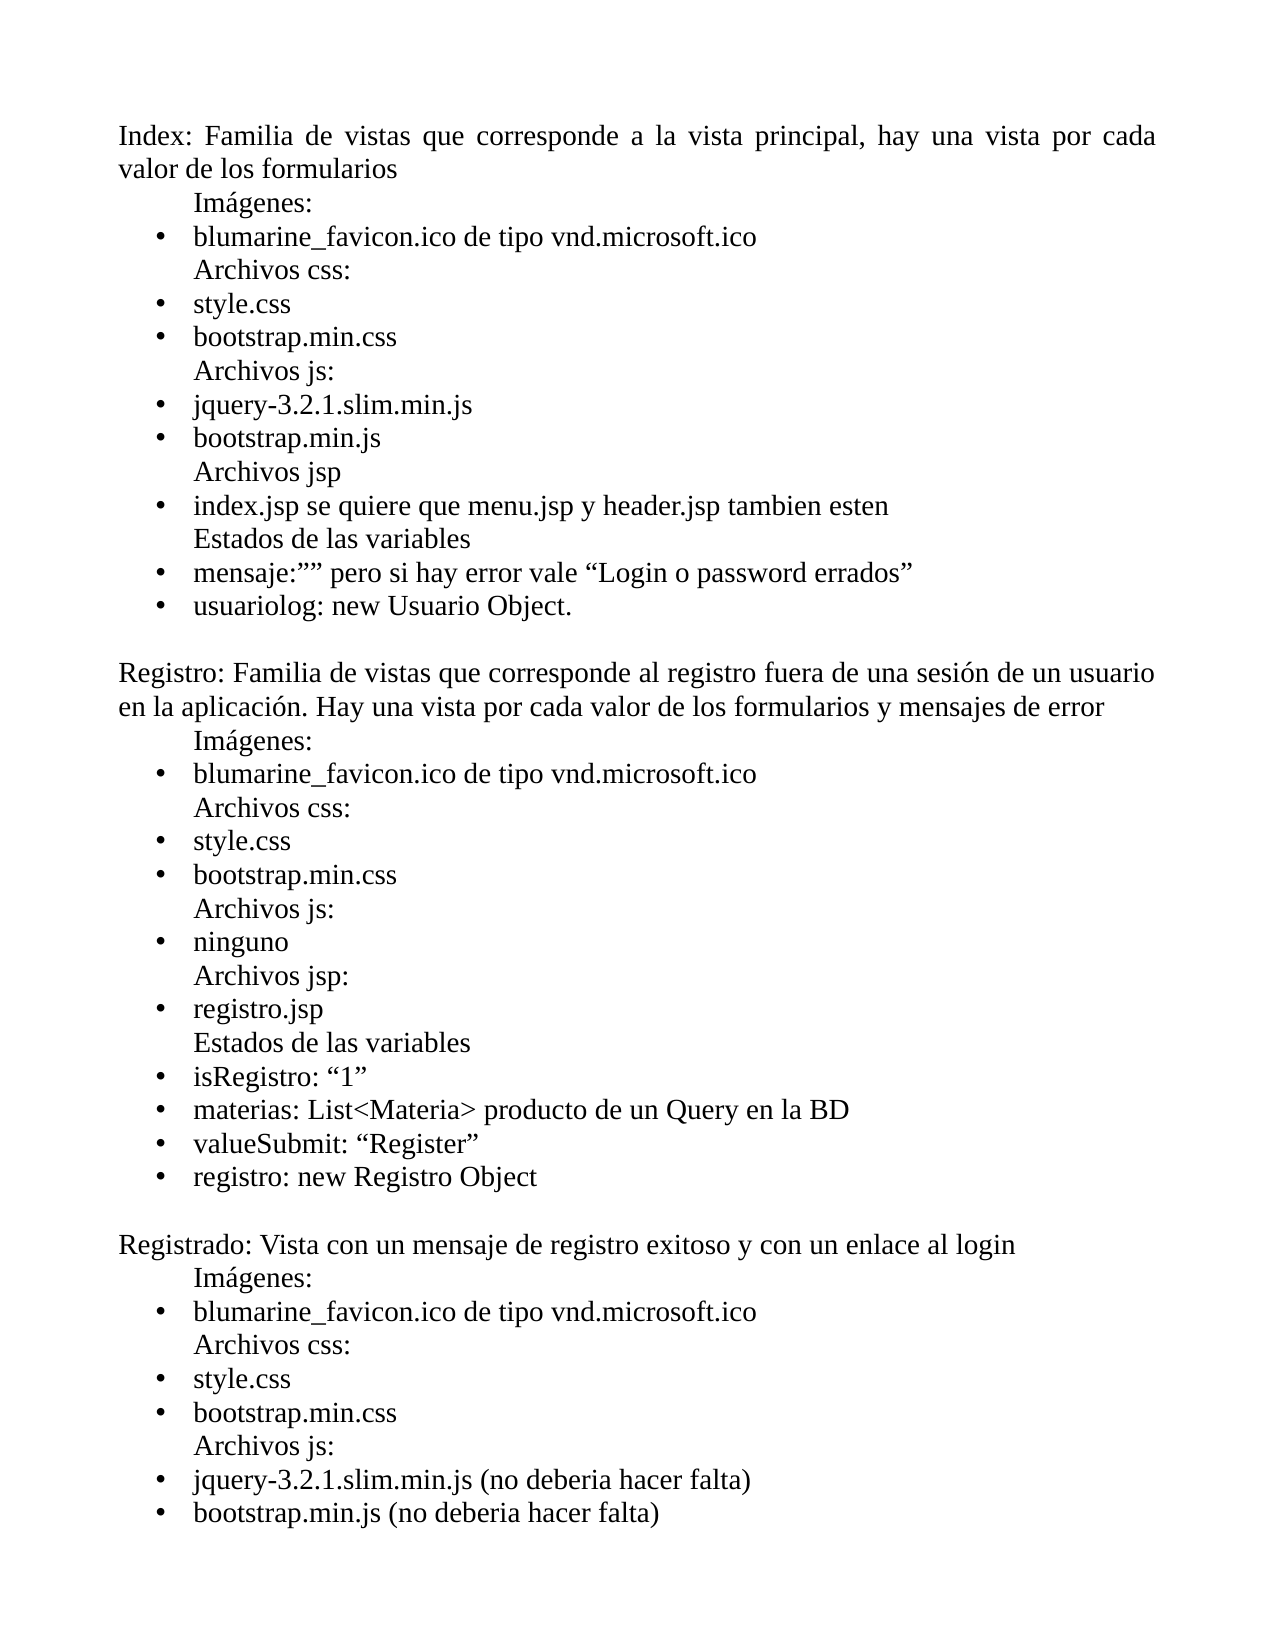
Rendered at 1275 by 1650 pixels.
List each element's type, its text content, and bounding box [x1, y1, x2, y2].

text Index: Familia de vistas que corresponde a la vista principal, hay una vista por cada valor de los formularios [118, 118, 1157, 185]
list materias: List<Materia> producto de un Query en la BD [156, 1092, 1157, 1126]
list Archivos jsp: [156, 958, 1157, 991]
list bootstrap.min.js [156, 420, 1157, 454]
list valueSubmit: “Register” [156, 1126, 1157, 1159]
list style.css [156, 1361, 1157, 1395]
list style.css [156, 286, 1157, 319]
list Archivos css: [156, 252, 1157, 286]
list Archivos js: [156, 1428, 1157, 1462]
list bootstrap.min.js (no deberia hacer falta) [156, 1496, 1157, 1529]
text Registro: Familia de vistas que corresponde al registro fuera de una sesión de un usuario en la aplicación. Hay una vista por cada valor de los formularios y mensajes de error [118, 656, 1157, 723]
list Archivos css: [156, 790, 1157, 823]
list Archivos js: [156, 353, 1157, 387]
list Estados de las variables [156, 521, 1157, 555]
list usuariolog: new Usuario Object. [156, 588, 1157, 622]
list style.css [156, 823, 1157, 857]
list Imágenes: [156, 1260, 1157, 1294]
list blumarine_favicon.ico de tipo vnd.microsoft.ico [156, 219, 1157, 252]
text Registrado: Vista con un mensaje de registro exitoso y con un enlace al login [118, 1227, 1157, 1260]
list mensaje:”” pero si hay error vale “Login o password errados” [156, 555, 1157, 588]
list bootstrap.min.css [156, 319, 1157, 353]
list Imágenes: [156, 723, 1157, 756]
list Archivos js: [156, 891, 1157, 924]
list bootstrap.min.css [156, 857, 1157, 891]
list jquery-3.2.1.slim.min.js (no deberia hacer falta) [156, 1462, 1157, 1496]
list isRegistro: “1” [156, 1059, 1157, 1092]
list ninguno [156, 924, 1157, 958]
list bootstrap.min.css [156, 1395, 1157, 1428]
list registro.jsp [156, 991, 1157, 1025]
list registro: new Registro Object [156, 1159, 1157, 1193]
list Estados de las variables [156, 1025, 1157, 1059]
list blumarine_favicon.ico de tipo vnd.microsoft.ico [156, 756, 1157, 790]
list jquery-3.2.1.slim.min.js [156, 387, 1157, 420]
list Archivos jsp [156, 454, 1157, 488]
list Archivos css: [156, 1327, 1157, 1361]
list Imágenes: [156, 185, 1157, 219]
list index.jsp se quiere que menu.jsp y header.jsp tambien esten [156, 488, 1157, 521]
list blumarine_favicon.ico de tipo vnd.microsoft.ico [156, 1294, 1157, 1327]
